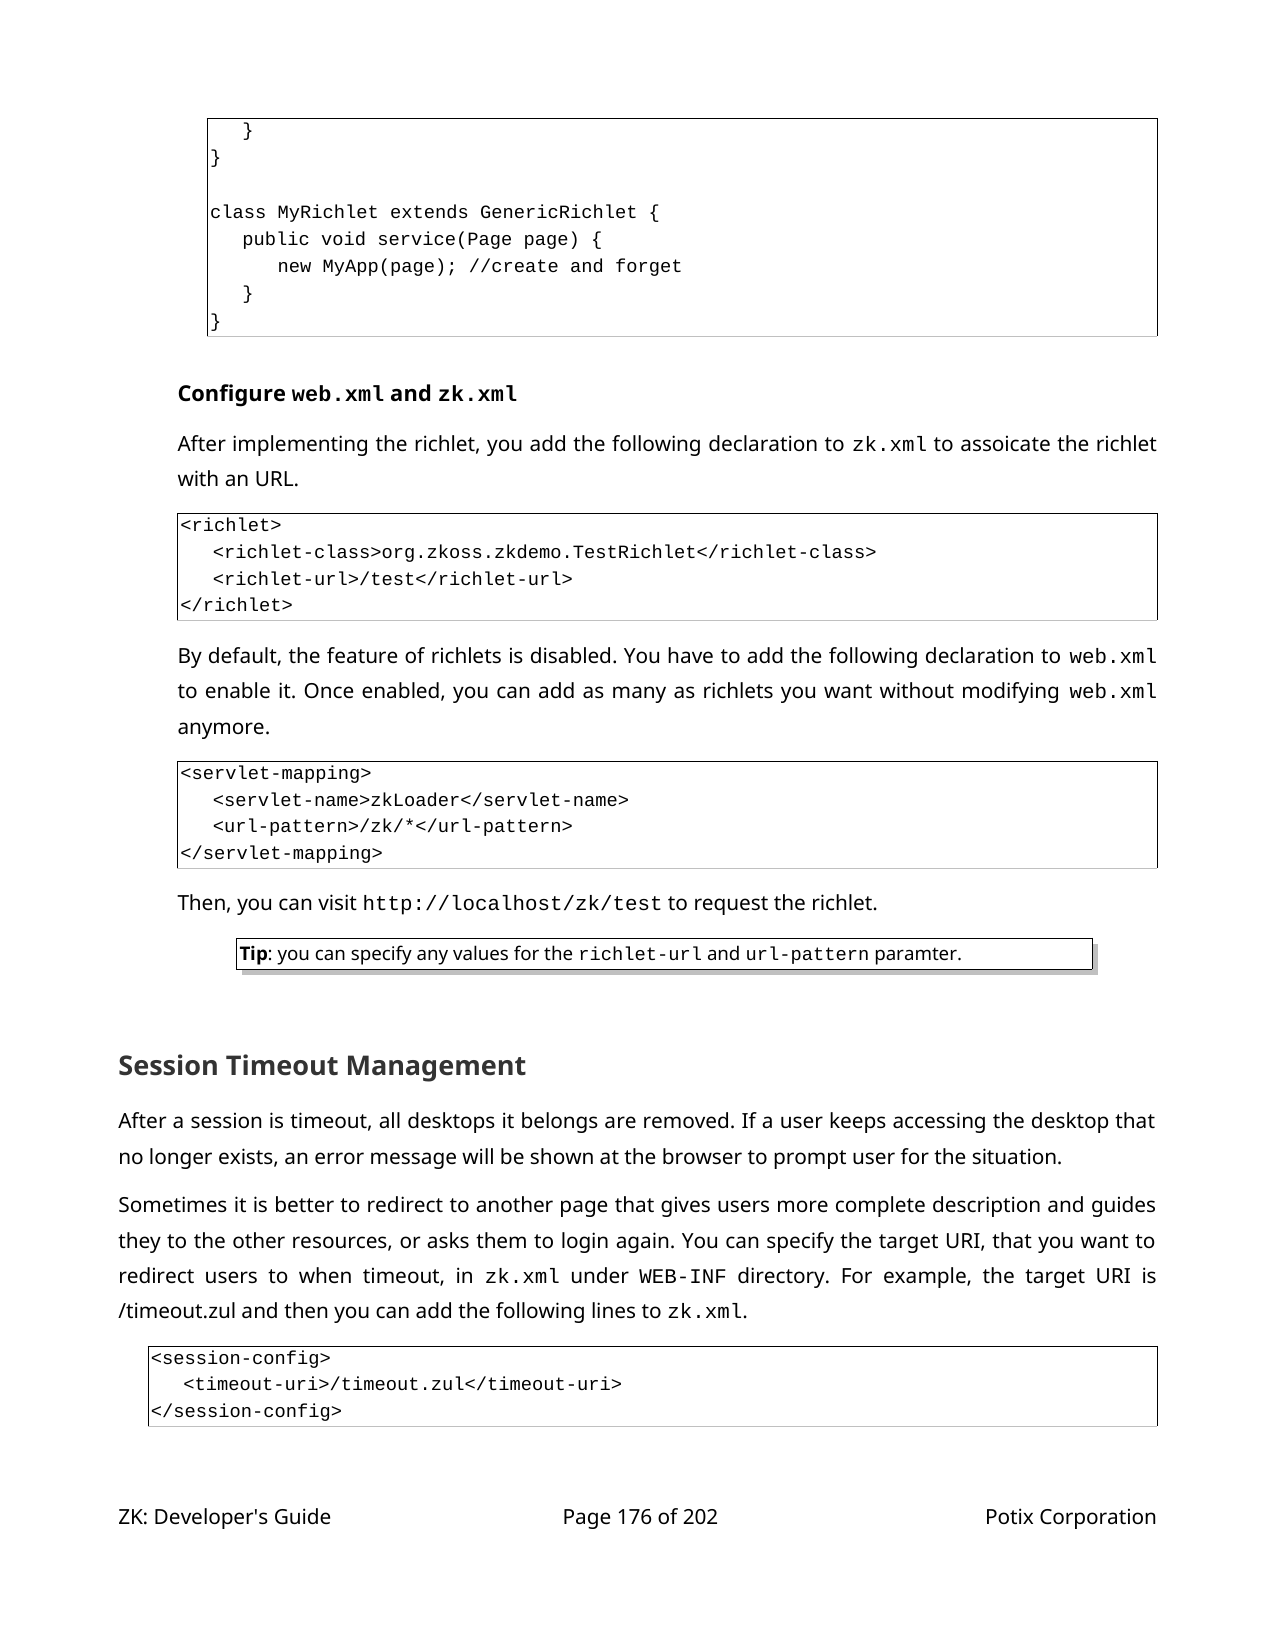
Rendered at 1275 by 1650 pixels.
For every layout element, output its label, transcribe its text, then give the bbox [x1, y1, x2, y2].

text } [208, 281, 1157, 306]
subtitle Configure web.xml and zk.xml [177, 378, 1157, 408]
text } [208, 119, 1157, 142]
text public void service(Page page) { [208, 227, 1157, 251]
text } [208, 145, 1157, 169]
text Sometimes it is better to redirect to another page that gives users more complete description and guides they to the other resources, or asks them to login again. You can specify the target URI, that you want to redirect users to when timeout, in zk.xml under WEB-INF directory. For example, the target URI is /timeout.zul and then you can add the following lines to zk.xml. [118, 1191, 1157, 1325]
text Tip: you can specify any values for the richlet-url and url-pattern paramter. [237, 939, 1092, 969]
text <richlet> <richlet-class>org.zkoss.zkdemo.TestRichlet</richlet-class> <richlet-url>/test</richlet-url> </richlet> [178, 514, 1157, 620]
text } [208, 308, 1157, 336]
text Then, you can visit http://localhost/zk/test to request the richlet. [177, 888, 1157, 917]
text After implementing the richlet, you add the following declaration to zk.xml to assoicate the richlet with an URL. [177, 429, 1157, 493]
text <servlet-mapping> <servlet-name>zkLoader</servlet-name> <url-pattern>/zk/*</url-pattern> </servlet-mapping> [178, 762, 1157, 868]
text class MyRichlet extends GenericRichlet { [208, 200, 1157, 224]
text By default, the feature of richlets is disabled. You have to add the following declaration to web.xml to enable it. Once enabled, you can add as many as richlets you want without modifying web.xml anymore. [177, 641, 1157, 740]
text new MyApp(page); //create and forget [208, 254, 1157, 278]
text <session-config> <timeout-uri>/timeout.zul</timeout-uri> </session-config> [149, 1347, 1157, 1426]
text After a session is timeout, all desktops it belongs are removed. If a user keeps accessing the desktop that no longer exists, an error message will be shown at the browser to prompt user for the situation. [118, 1107, 1157, 1170]
subtitle Session Timeout Management [118, 1046, 1157, 1083]
